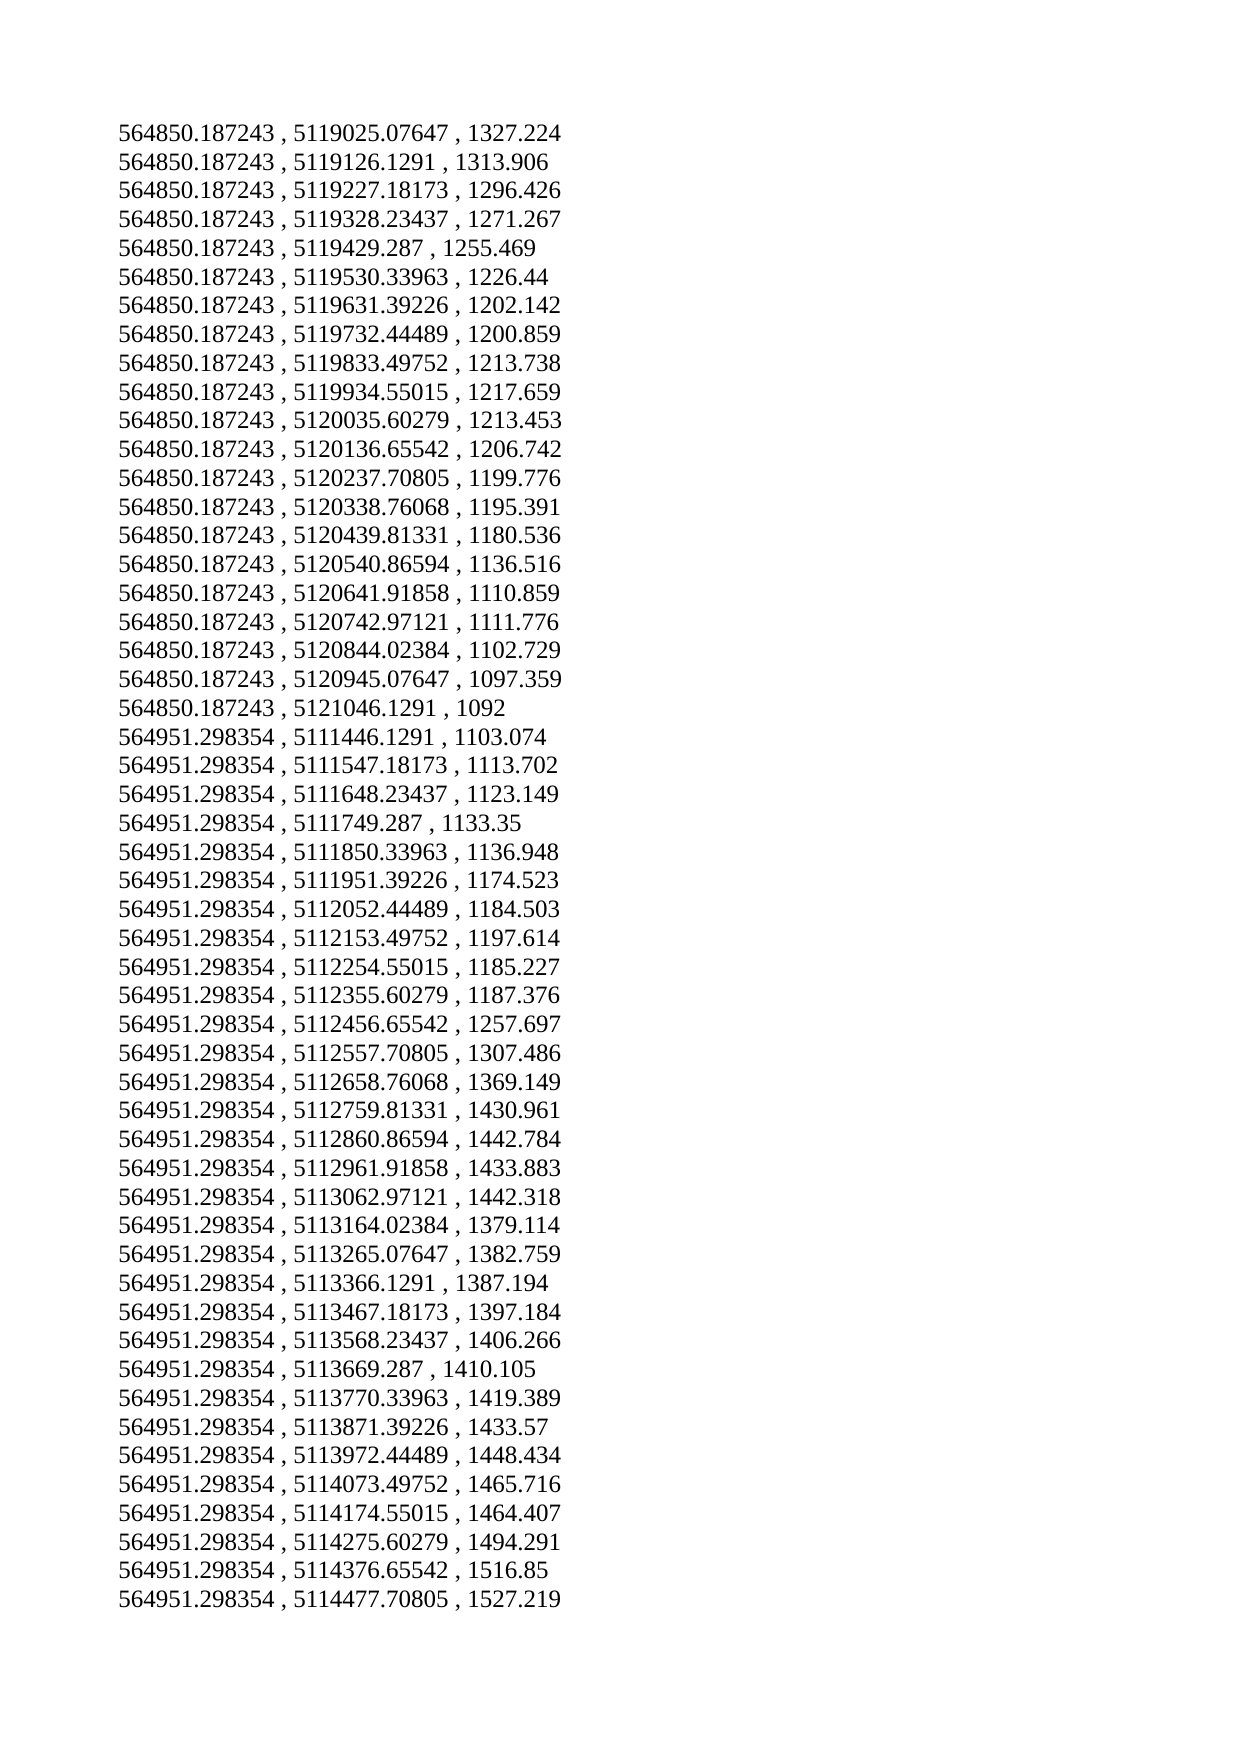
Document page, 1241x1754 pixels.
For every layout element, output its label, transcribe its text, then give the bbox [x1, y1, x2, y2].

text 564850.187243 , 5121046.1291 , 1092 [118, 693, 1122, 722]
text 564951.298354 , 5113062.97121 , 1442.318 [118, 1182, 1122, 1211]
text 564850.187243 , 5120742.97121 , 1111.776 [118, 607, 1122, 636]
text 564951.298354 , 5114376.65542 , 1516.85 [118, 1556, 1122, 1584]
text 564850.187243 , 5119025.07647 , 1327.224 [118, 118, 1122, 147]
text 564951.298354 , 5112860.86594 , 1442.784 [118, 1124, 1122, 1153]
text 564850.187243 , 5119530.33963 , 1226.44 [118, 262, 1122, 291]
text 564951.298354 , 5113972.44489 , 1448.434 [118, 1441, 1122, 1469]
text 564850.187243 , 5119328.23437 , 1271.267 [118, 204, 1122, 233]
text 564951.298354 , 5111648.23437 , 1123.149 [118, 779, 1122, 808]
text 564850.187243 , 5119833.49752 , 1213.738 [118, 348, 1122, 377]
text 564850.187243 , 5119429.287 , 1255.469 [118, 233, 1122, 262]
text 564951.298354 , 5111547.18173 , 1113.702 [118, 751, 1122, 779]
text 564951.298354 , 5112557.70805 , 1307.486 [118, 1038, 1122, 1067]
text 564850.187243 , 5120945.07647 , 1097.359 [118, 664, 1122, 693]
text 564951.298354 , 5111850.33963 , 1136.948 [118, 837, 1122, 866]
text 564951.298354 , 5114275.60279 , 1494.291 [118, 1527, 1122, 1556]
text 564951.298354 , 5112153.49752 , 1197.614 [118, 923, 1122, 952]
text 564951.298354 , 5112355.60279 , 1187.376 [118, 981, 1122, 1009]
text 564951.298354 , 5114174.55015 , 1464.407 [118, 1498, 1122, 1527]
text 564850.187243 , 5120136.65542 , 1206.742 [118, 434, 1122, 463]
text 564850.187243 , 5119732.44489 , 1200.859 [118, 319, 1122, 348]
text 564951.298354 , 5111446.1291 , 1103.074 [118, 722, 1122, 751]
text 564850.187243 , 5120338.76068 , 1195.391 [118, 492, 1122, 521]
text 564951.298354 , 5113164.02384 , 1379.114 [118, 1211, 1122, 1239]
text 564850.187243 , 5120540.86594 , 1136.516 [118, 549, 1122, 578]
text 564850.187243 , 5119934.55015 , 1217.659 [118, 377, 1122, 406]
text 564951.298354 , 5112961.91858 , 1433.883 [118, 1153, 1122, 1182]
text 564850.187243 , 5119631.39226 , 1202.142 [118, 291, 1122, 319]
text 564951.298354 , 5113568.23437 , 1406.266 [118, 1326, 1122, 1354]
text 564951.298354 , 5113467.18173 , 1397.184 [118, 1297, 1122, 1326]
text 564951.298354 , 5112759.81331 , 1430.961 [118, 1096, 1122, 1124]
text 564850.187243 , 5120844.02384 , 1102.729 [118, 636, 1122, 664]
text 564951.298354 , 5111951.39226 , 1174.523 [118, 866, 1122, 894]
text 564951.298354 , 5111749.287 , 1133.35 [118, 808, 1122, 837]
text 564951.298354 , 5112658.76068 , 1369.149 [118, 1067, 1122, 1096]
text 564951.298354 , 5112254.55015 , 1185.227 [118, 952, 1122, 981]
text 564951.298354 , 5114477.70805 , 1527.219 [118, 1584, 1122, 1613]
text 564951.298354 , 5113265.07647 , 1382.759 [118, 1239, 1122, 1268]
text 564850.187243 , 5119227.18173 , 1296.426 [118, 176, 1122, 204]
text 564951.298354 , 5113366.1291 , 1387.194 [118, 1268, 1122, 1297]
text 564850.187243 , 5120641.91858 , 1110.859 [118, 578, 1122, 607]
text 564850.187243 , 5119126.1291 , 1313.906 [118, 147, 1122, 176]
text 564951.298354 , 5113871.39226 , 1433.57 [118, 1412, 1122, 1441]
text 564951.298354 , 5113770.33963 , 1419.389 [118, 1383, 1122, 1412]
text 564850.187243 , 5120237.70805 , 1199.776 [118, 463, 1122, 492]
text 564951.298354 , 5112456.65542 , 1257.697 [118, 1009, 1122, 1038]
text 564951.298354 , 5113669.287 , 1410.105 [118, 1354, 1122, 1383]
text 564850.187243 , 5120439.81331 , 1180.536 [118, 521, 1122, 549]
text 564951.298354 , 5112052.44489 , 1184.503 [118, 894, 1122, 923]
text 564951.298354 , 5114073.49752 , 1465.716 [118, 1469, 1122, 1498]
text 564850.187243 , 5120035.60279 , 1213.453 [118, 406, 1122, 434]
